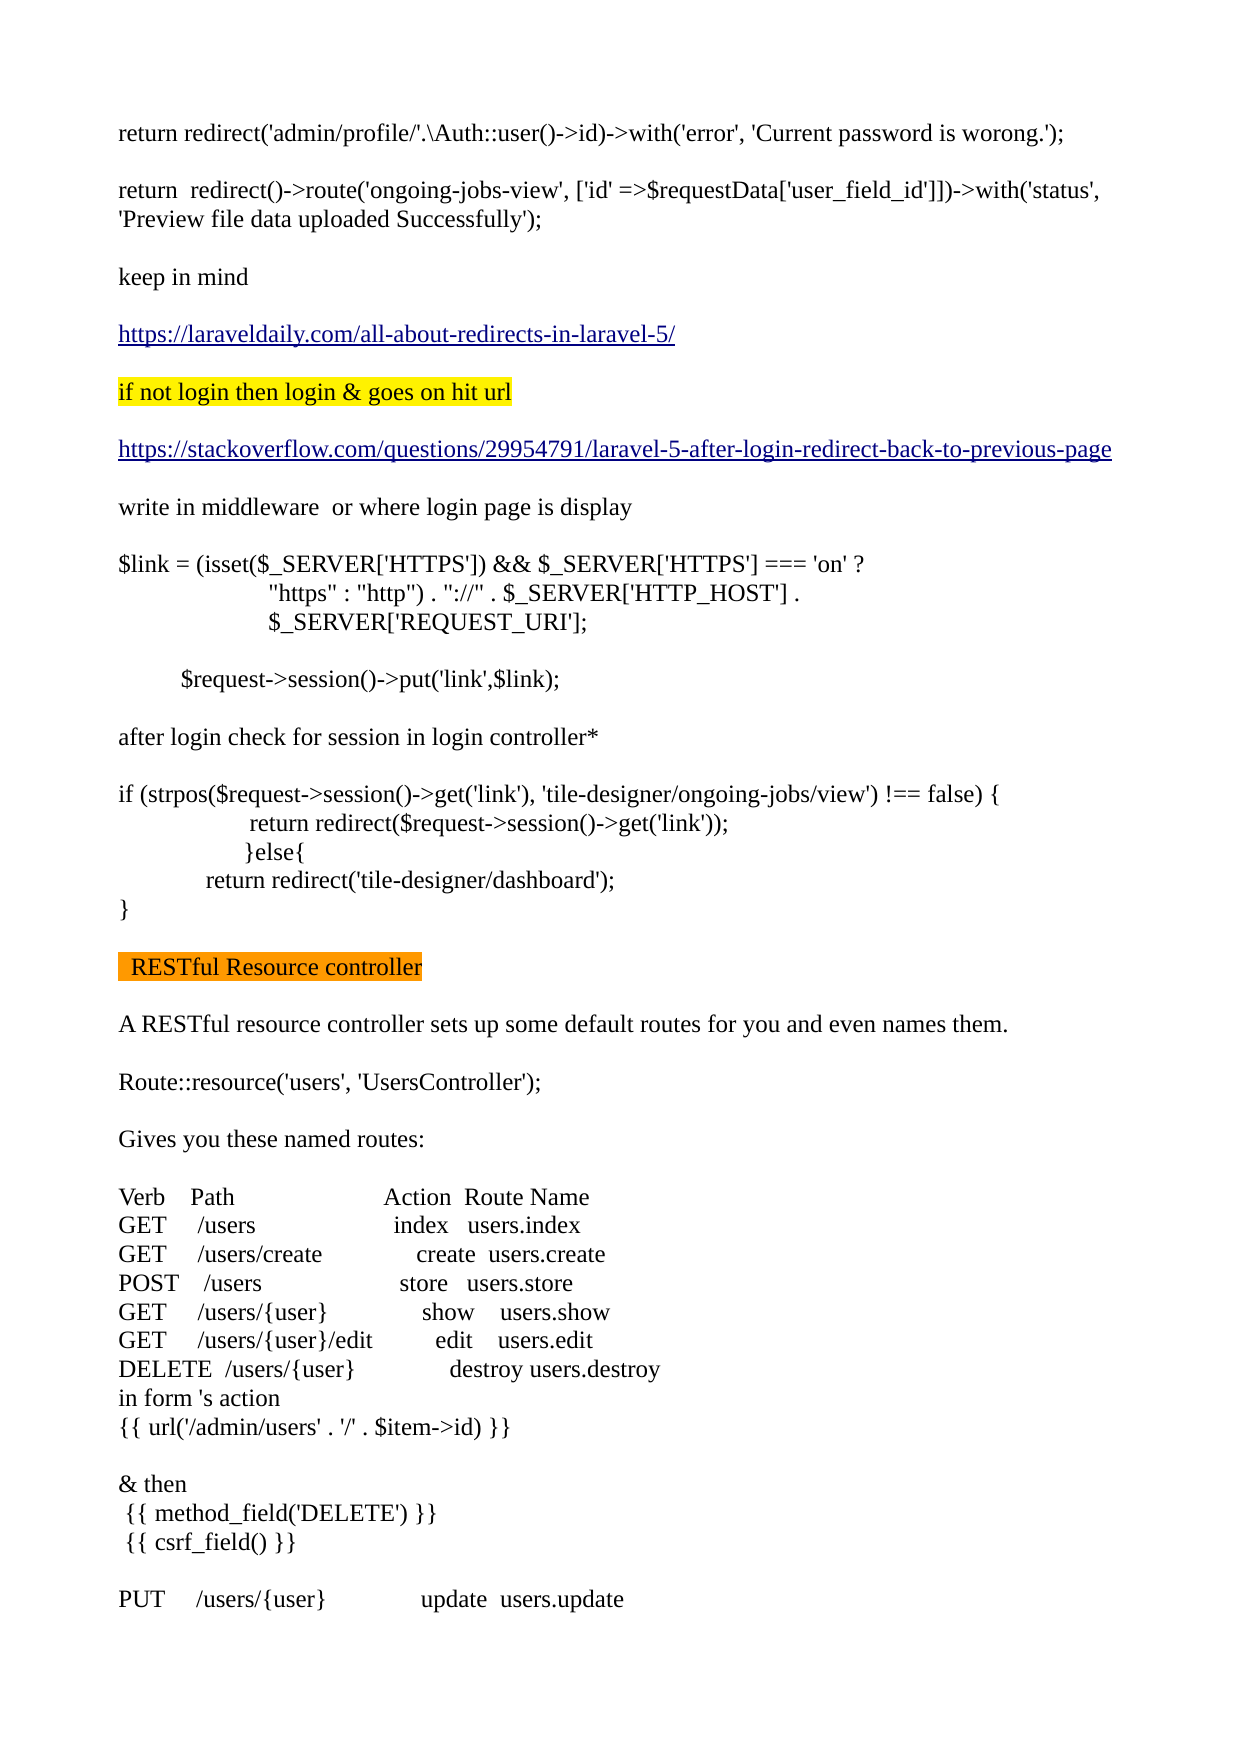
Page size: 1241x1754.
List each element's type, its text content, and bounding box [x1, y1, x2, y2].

text RESTful Resource controller [118, 952, 1122, 981]
text POST /users store users.store [118, 1268, 1122, 1297]
text $request->session()->put('link',$link); [118, 664, 1122, 693]
text GET /users/{user}/edit edit users.edit [118, 1326, 1122, 1354]
text GET /users/create create users.create [118, 1239, 1122, 1268]
text }else{ [118, 837, 1122, 866]
text } [118, 894, 1122, 923]
text after login check for session in login controller* [118, 722, 1122, 751]
text write in middleware or where login page is display [118, 492, 1122, 521]
text {{ url('/admin/users' . '/' . $item->id) }} [118, 1412, 1122, 1441]
text "https" : "http") . "://" . $_SERVER['HTTP_HOST'] . [118, 578, 1122, 607]
text & then [118, 1469, 1122, 1498]
text if not login then login & goes on hit url [118, 377, 1122, 406]
text {{ csrf_field() }} [118, 1527, 1122, 1556]
text A RESTful resource controller sets up some default routes for you and even names them. [118, 1009, 1122, 1038]
text if (strpos($request->session()->get('link'), 'tile-designer/ongoing-jobs/view') !== false) { [118, 779, 1122, 808]
text return redirect('admin/profile/'.\Auth::user()->id)->with('error', 'Current password is worong.'); [118, 118, 1122, 147]
text $link = (isset($_SERVER['HTTPS']) && $_SERVER['HTTPS'] === 'on' ? [118, 549, 1122, 578]
text https://laraveldaily.com/all-about-redirects-in-laravel-5/ [118, 319, 1122, 348]
text return redirect($request->session()->get('link')); [118, 808, 1122, 837]
text PUT /users/{user} update users.update [118, 1584, 1122, 1613]
text Route::resource('users', 'UsersController'); [118, 1067, 1122, 1096]
text in form 's action [118, 1383, 1122, 1412]
text $_SERVER['REQUEST_URI']; [118, 607, 1122, 636]
text Gives you these named routes: [118, 1124, 1122, 1153]
text GET /users/{user} show users.show [118, 1297, 1122, 1326]
text return redirect()->route('ongoing-jobs-view', ['id' =>$requestData['user_field_id']])->with('status', 'Preview file data uploaded Successfully'); [118, 176, 1122, 233]
text return redirect('tile-designer/dashboard'); [118, 866, 1122, 894]
text https://stackoverflow.com/questions/29954791/laravel-5-after-login-redirect-back-to-previous-page [118, 434, 1122, 463]
text keep in mind [118, 262, 1122, 291]
text GET /users index users.index [118, 1211, 1122, 1239]
text Verb Path Action Route Name [118, 1182, 1122, 1211]
text DELETE /users/{user} destroy users.destroy [118, 1354, 1122, 1383]
text {{ method_field('DELETE') }} [118, 1498, 1122, 1527]
